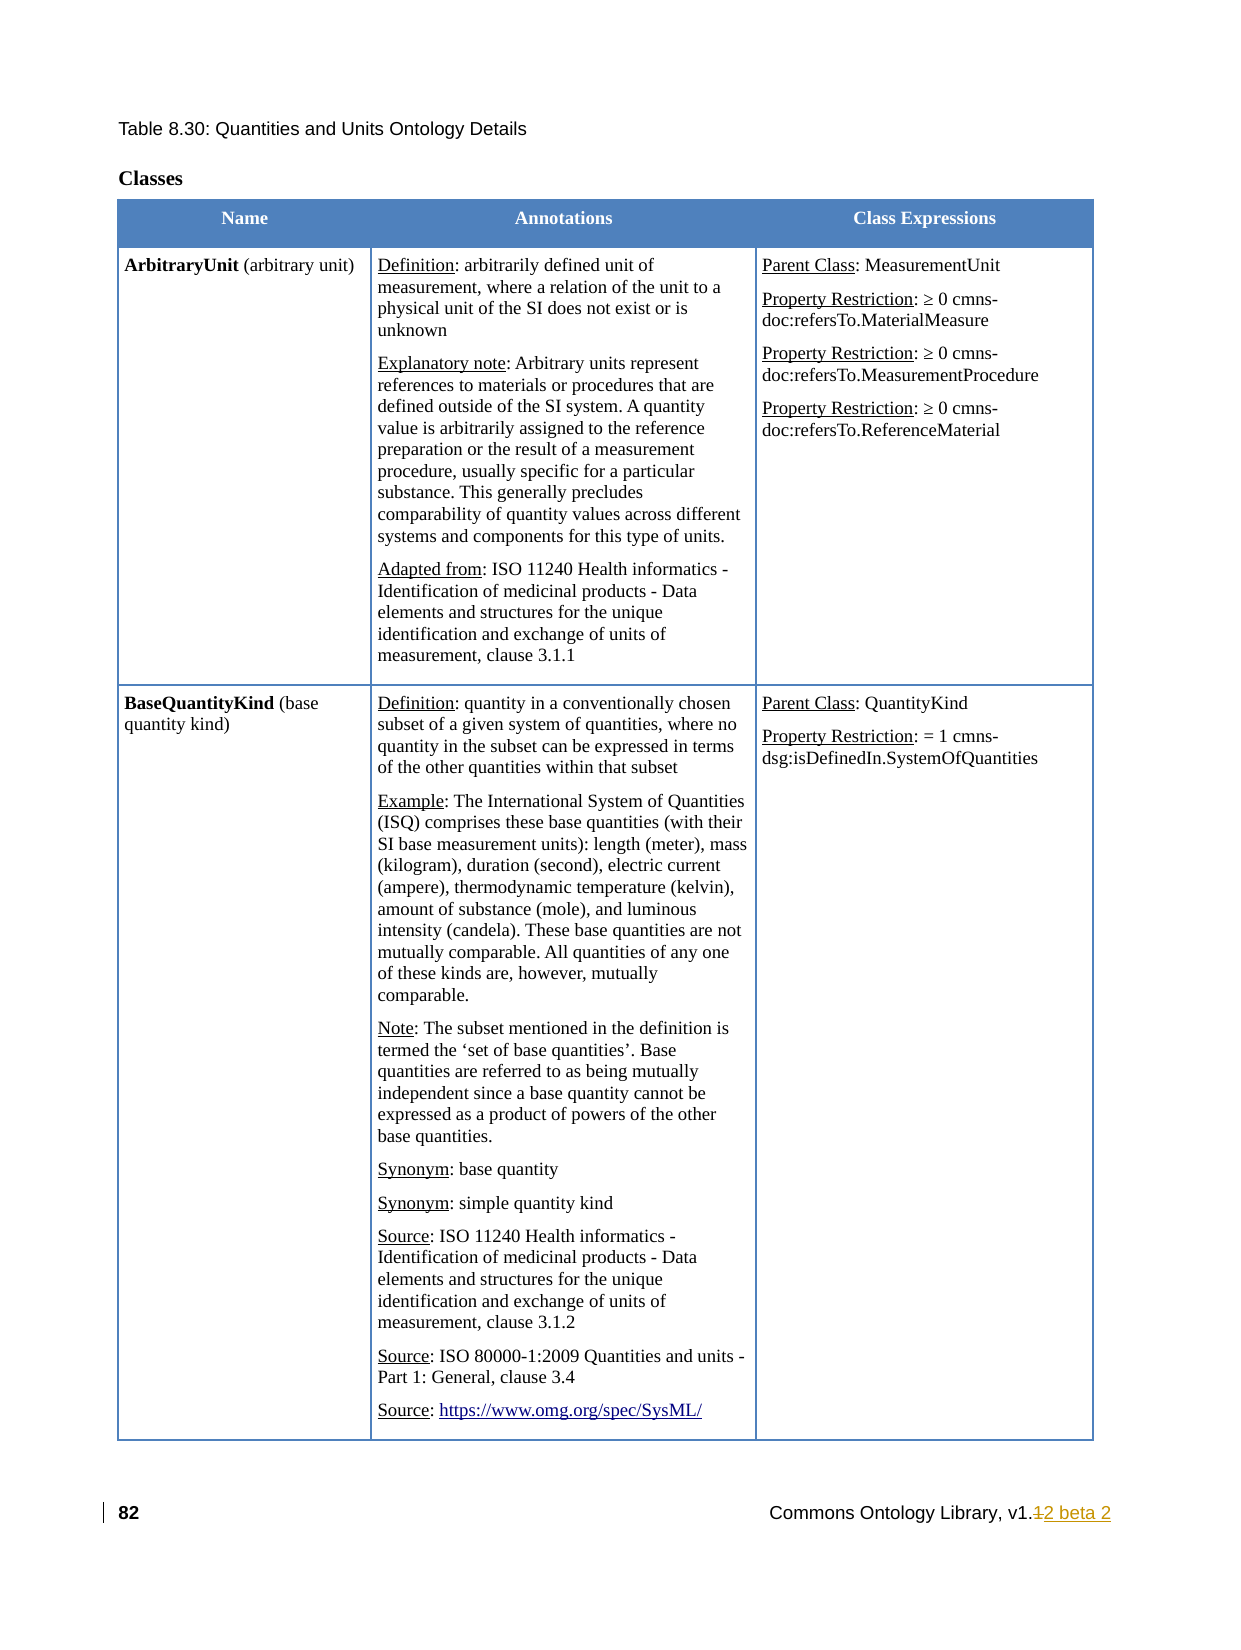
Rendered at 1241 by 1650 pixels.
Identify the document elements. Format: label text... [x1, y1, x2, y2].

table_header Class Expressions [757, 201, 1092, 246]
text Classes [118, 166, 1122, 190]
table_cell BaseQuantityKind (base quantity kind) [119, 686, 370, 1439]
table_cell Parent Class: MeasurementUnit Property Restriction: ≥ 0 cmns-doc:refersTo.MaterialMeasure Property Restriction: ≥ 0 cmns-doc:refersTo.MeasurementProcedure Property Restriction: ≥ 0 cmns-doc:refersTo.ReferenceMaterial [757, 248, 1092, 683]
table_cell Definition: arbitrarily defined unit of measurement, where a relation of the unit to a physical unit of the SI does not exist or is unknown Explanatory note: Arbitrary units represent references to materials or procedures that are defined outside of the SI system. A quantity value is arbitrarily assigned to the reference preparation or the result of a measurement procedure, usually specific for a particular substance. This generally precludes comparability of quantity values across different systems and components for this type of units. Adapted from: ISO 11240 Health informatics - Identification of medicinal products - Data elements and structures for the unique identification and exchange of units of measurement, clause 3.1.1 [372, 248, 755, 683]
table_cell Parent Class: QuantityKind Property Restriction: = 1 cmns-dsg:isDefinedIn.SystemOfQuantities [757, 686, 1092, 1439]
text Table 8.30: Quantities and Units Ontology Details [118, 118, 1122, 140]
table_cell Definition: quantity in a conventionally chosen subset of a given system of quantities, where no quantity in the subset can be expressed in terms of the other quantities within that subset Example: The International System of Quantities (ISQ) comprises these base quantities (with their SI base measurement units): length (meter), mass (kilogram), duration (second), electric current (ampere), thermodynamic temperature (kelvin), amount of substance (mole), and luminous intensity (candela). These base quantities are not mutually comparable. All quantities of any one of these kinds are, however, mutually comparable. Note: The subset mentioned in the definition is termed the ‘set of base quantities’. Base quantities are referred to as being mutually independent since a base quantity cannot be expressed as a product of powers of the other base quantities. Synonym: base quantity Synonym: simple quantity kind Source: ISO 11240 Health informatics - Identification of medicinal products - Data elements and structures for the unique identification and exchange of units of measurement, clause 3.1.2 Source: ISO 80000-1:2009 Quantities and units - Part 1: General, clause 3.4 Source: https://www.omg.org/spec/SysML/ [372, 686, 755, 1439]
table_cell ArbitraryUnit (arbitrary unit) [119, 248, 370, 683]
table_header Name [119, 201, 370, 246]
table_header Annotations [372, 201, 755, 246]
